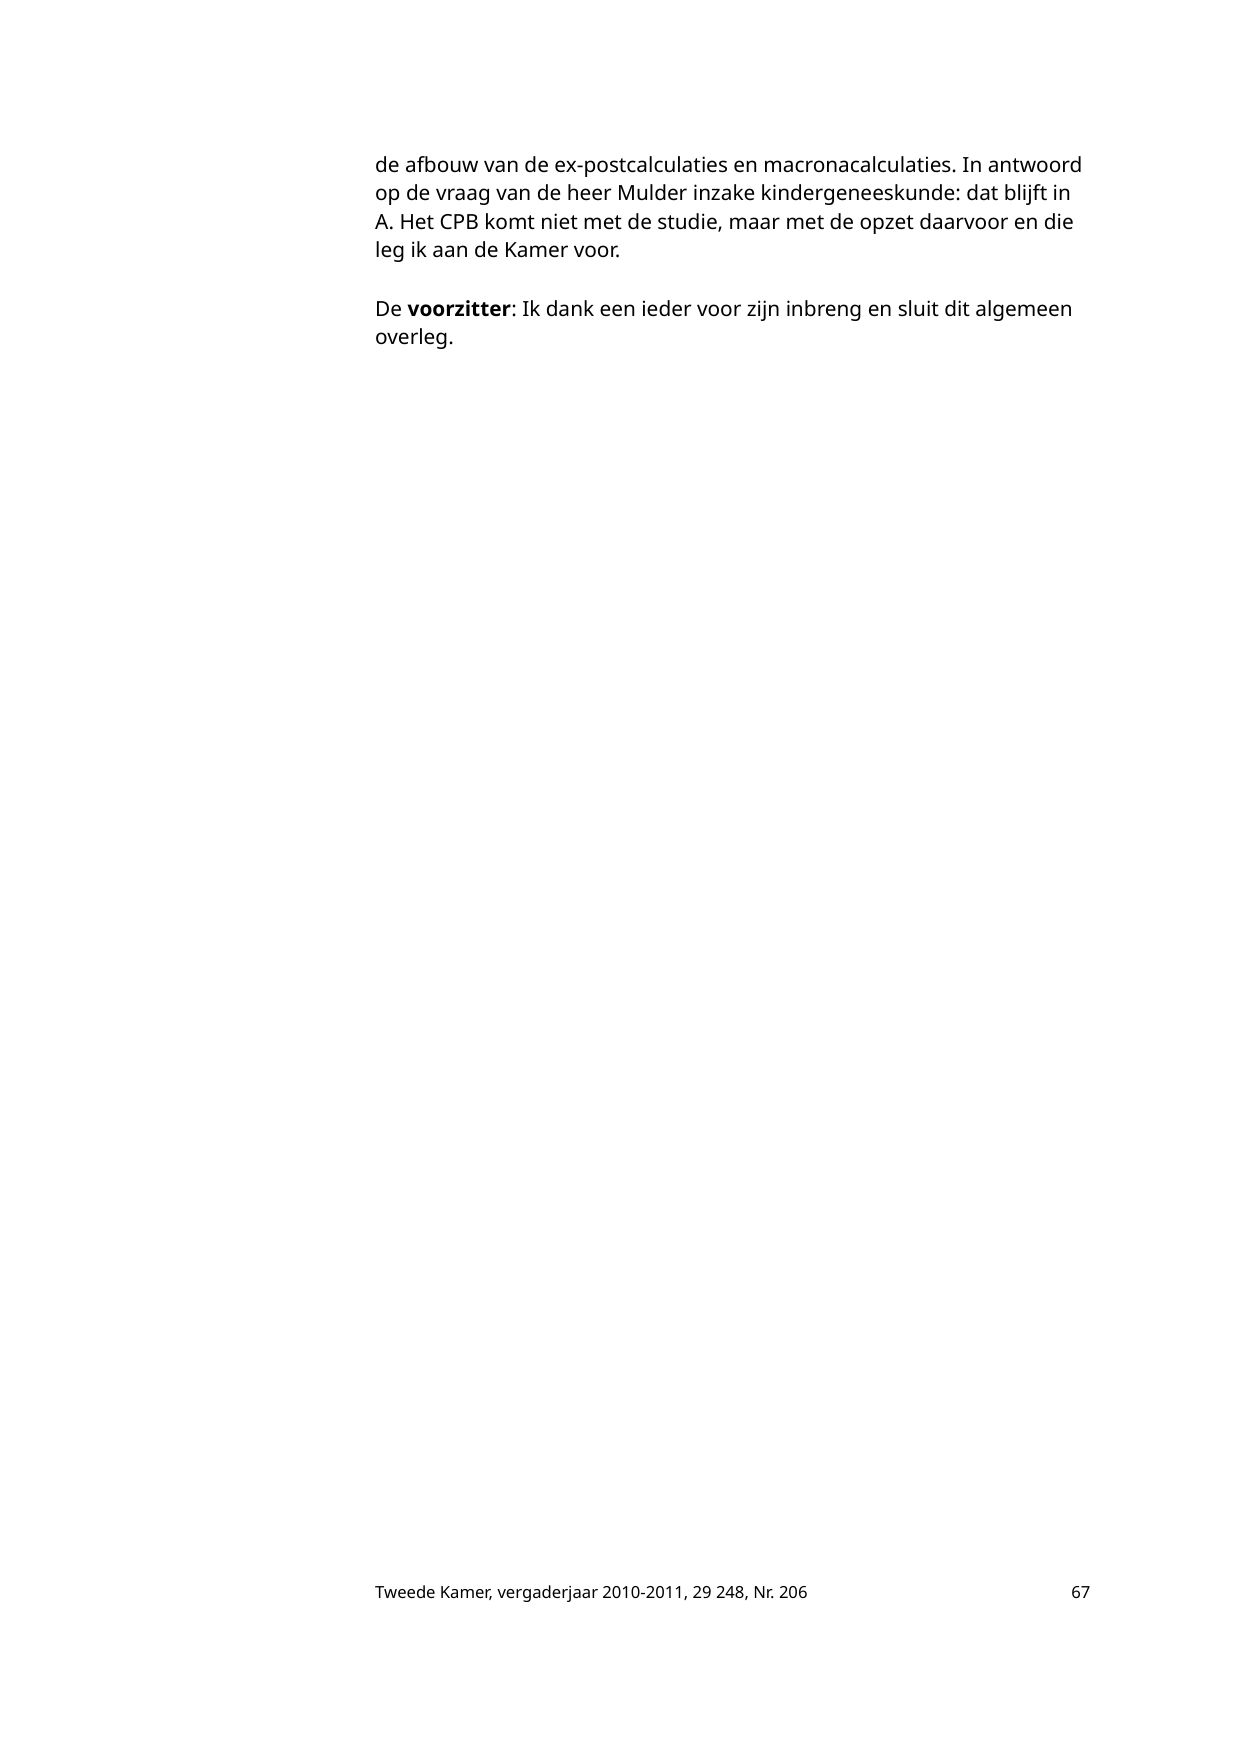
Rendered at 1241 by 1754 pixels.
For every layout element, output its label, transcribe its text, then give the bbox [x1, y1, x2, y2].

text De voorzitter: Ik dank een ieder voor zijn inbreng en sluit dit algemeen overleg. [375, 294, 1090, 351]
text de afbouw van de ex-postcalculaties en macronacalculaties. In antwoord op de vraag van de heer Mulder inzake kindergeneeskunde: dat blijft in A. Het CPB komt niet met de studie, maar met de opzet daarvoor en die leg ik aan de Kamer voor. [375, 150, 1090, 264]
